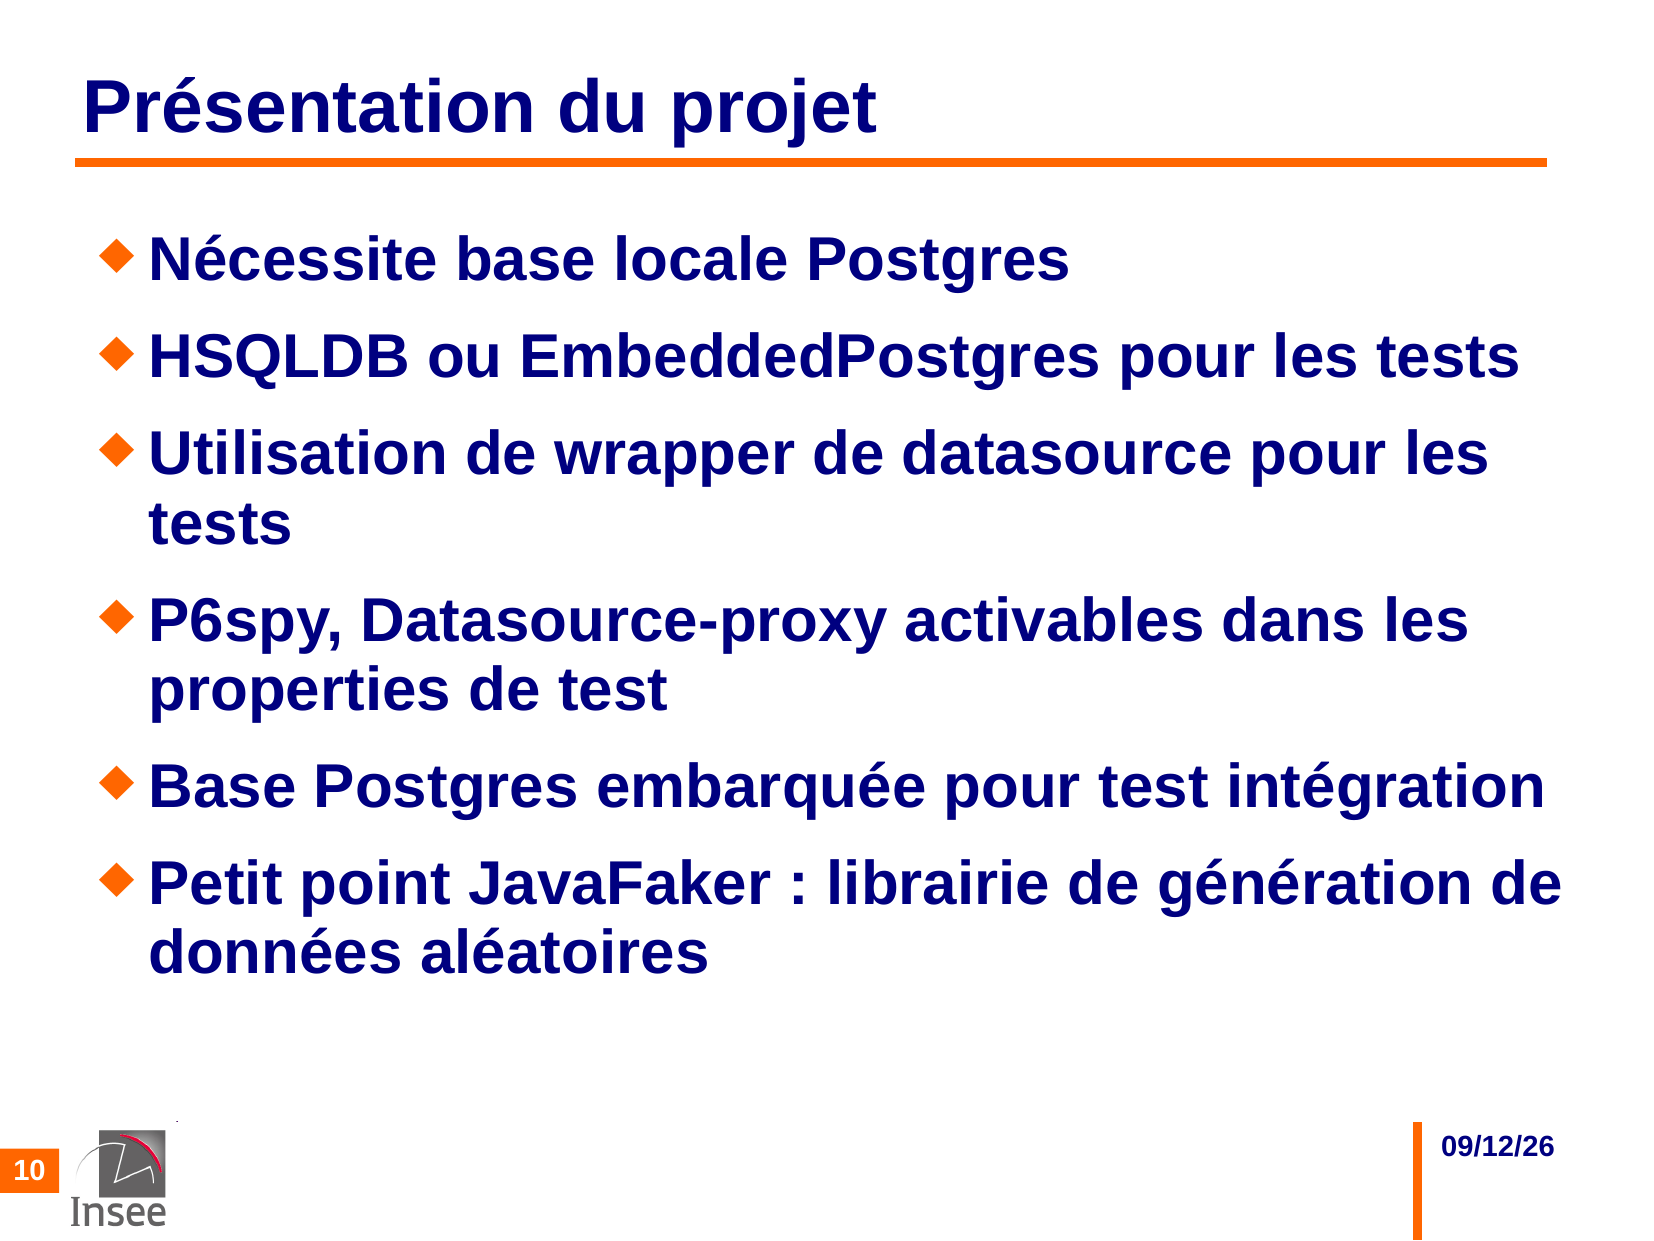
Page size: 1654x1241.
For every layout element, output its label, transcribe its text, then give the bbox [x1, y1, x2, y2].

list Nécessite base locale Postgres HSQLDB ou EmbeddedPostgres pour les tests Utilisation de wrapper de datasource pour les tests P6spy, Datasource-proxy activables dans les properties de test Base Postgres embarquée pour test intégration Petit point JavaFaker : librairie de génération de données aléatoires [82, 224, 1571, 1075]
picture [62, 1121, 178, 1241]
title Présentation du projet [82, 49, 1619, 163]
